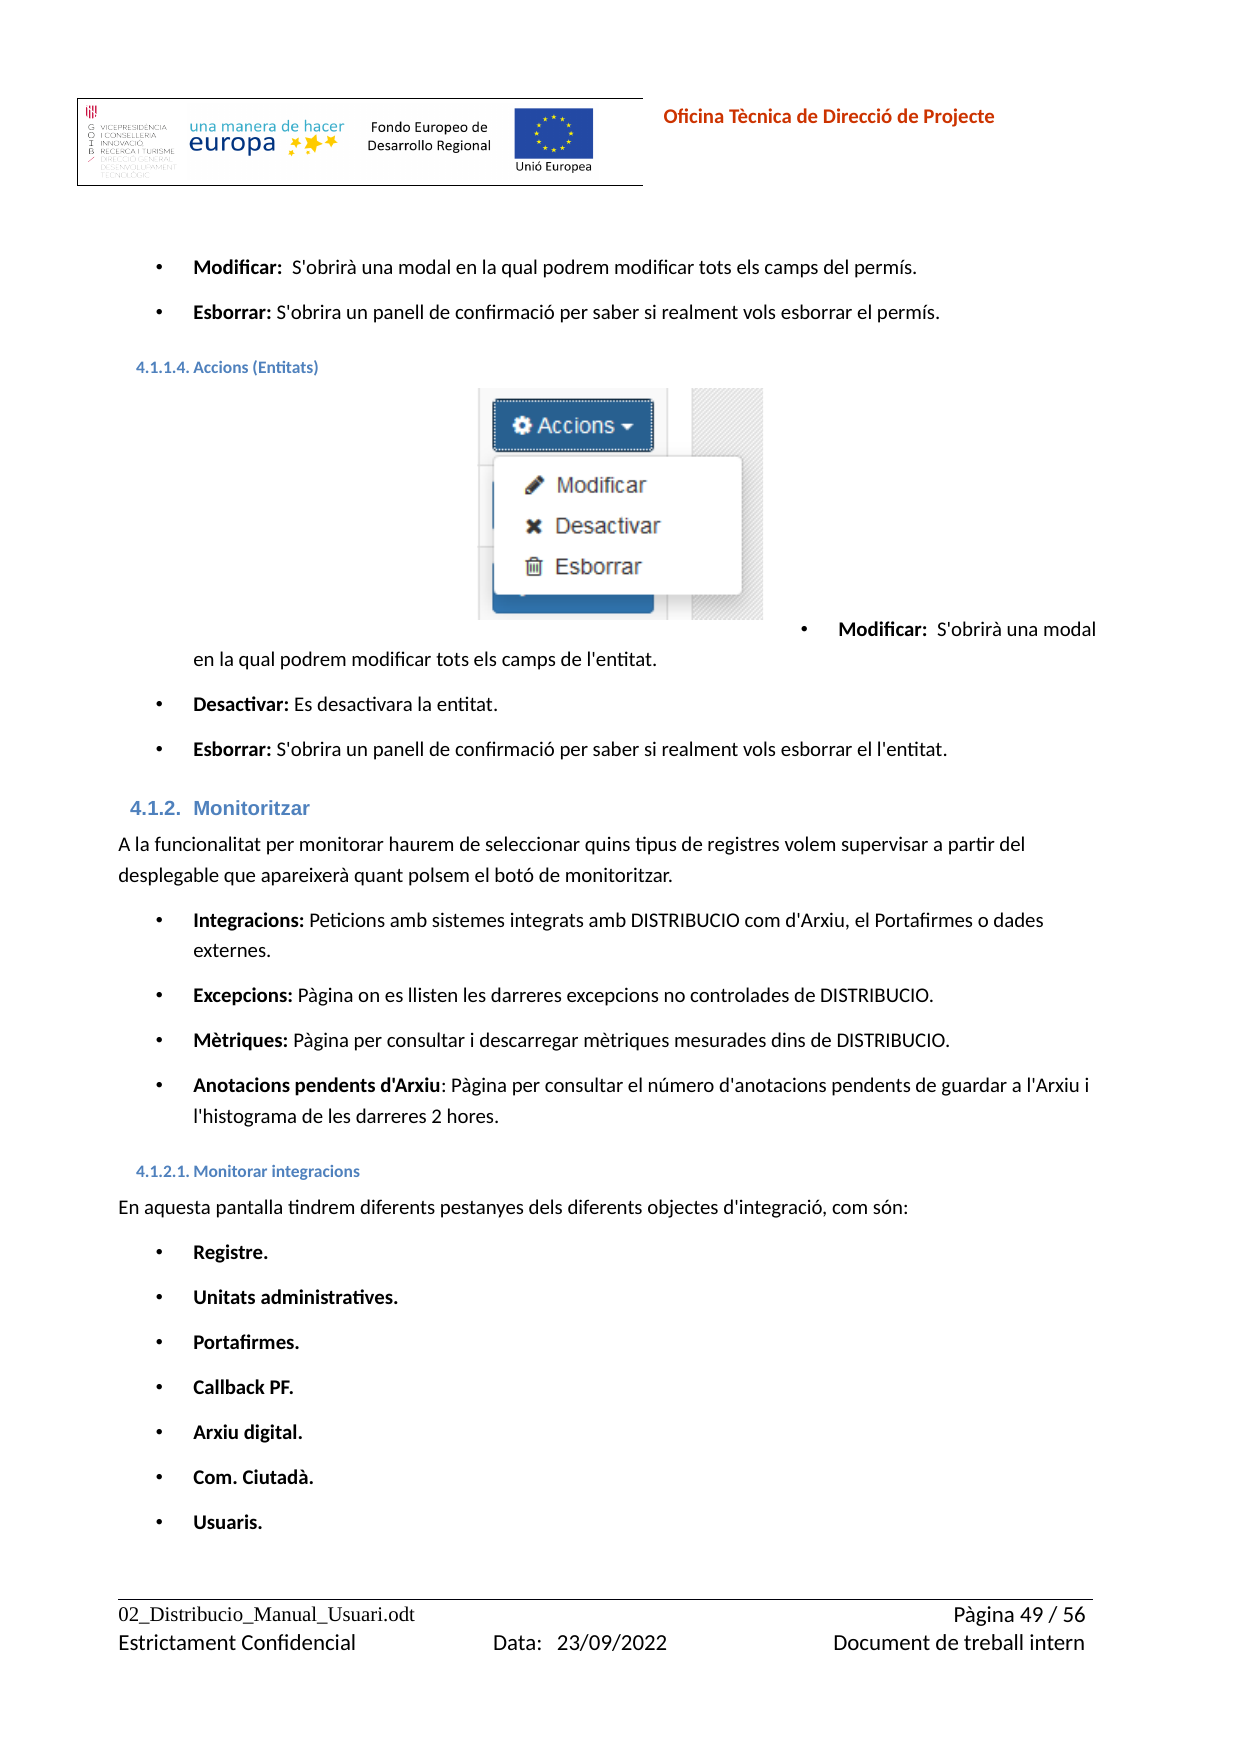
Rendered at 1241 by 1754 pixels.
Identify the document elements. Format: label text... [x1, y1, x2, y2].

list Modificar: S'obrirà una modal en la qual podrem modificar tots els camps de l'entitat. [156, 616, 1122, 672]
list Mètriques: Pàgina per consultar i descarregar mètriques mesurades dins de DISTRIBUCIO. [156, 1027, 1122, 1053]
picture [82, 103, 181, 180]
list Integracions: Peticions amb sistemes integrats amb DISTRIBUCIO com d'Arxiu, el Portafirmes o dades externes. [156, 907, 1122, 963]
list Com. Ciutadà. [156, 1464, 1122, 1490]
text A la funcionalitat per monitorar haurem de seleccionar quins tipus de registres volem supervisar a partir del desplegable que apareixerà quant polsem el botó de monitoritzar. [118, 832, 1122, 887]
list Portafirmes. [156, 1329, 1122, 1355]
list Modificar: S'obrirà una modal en la qual podrem modificar tots els camps del permís. [156, 254, 1122, 280]
list Anotacions pendents d'Arxiu: Pàgina per consultar el número d'anotacions pendents de guardar a l'Arxiu i l'histograma de les darreres 2 hores. [156, 1072, 1122, 1128]
list Callback PF. [156, 1374, 1122, 1400]
list Esborrar: S'obrira un panell de confirmació per saber si realment vols esborrar el l'entitat. [156, 736, 1122, 762]
list Excepcions: Pàgina on es llisten les darreres excepcions no controlades de DISTRIBUCIO. [156, 982, 1122, 1008]
subtitle Accions (Entitats) [136, 357, 1122, 378]
list Usuaris. [156, 1509, 1122, 1535]
list Esborrar: S'obrira un panell de confirmació per saber si realment vols esborrar el permís. [156, 299, 1122, 325]
list Arxiu digital. [156, 1419, 1122, 1445]
list Unitats administratives. [156, 1284, 1122, 1310]
text En aquesta pantalla tindrem diferents pestanyes dels diferents objectes d'integració, com són: [118, 1194, 1122, 1220]
list Desactivar: Es desactivara la entitat. [156, 691, 1122, 717]
list Registre. [156, 1239, 1122, 1265]
picture [187, 103, 599, 180]
subtitle Monitoritzar [130, 796, 1122, 819]
picture [477, 388, 764, 620]
subtitle Monitorar integracions [136, 1160, 1122, 1182]
